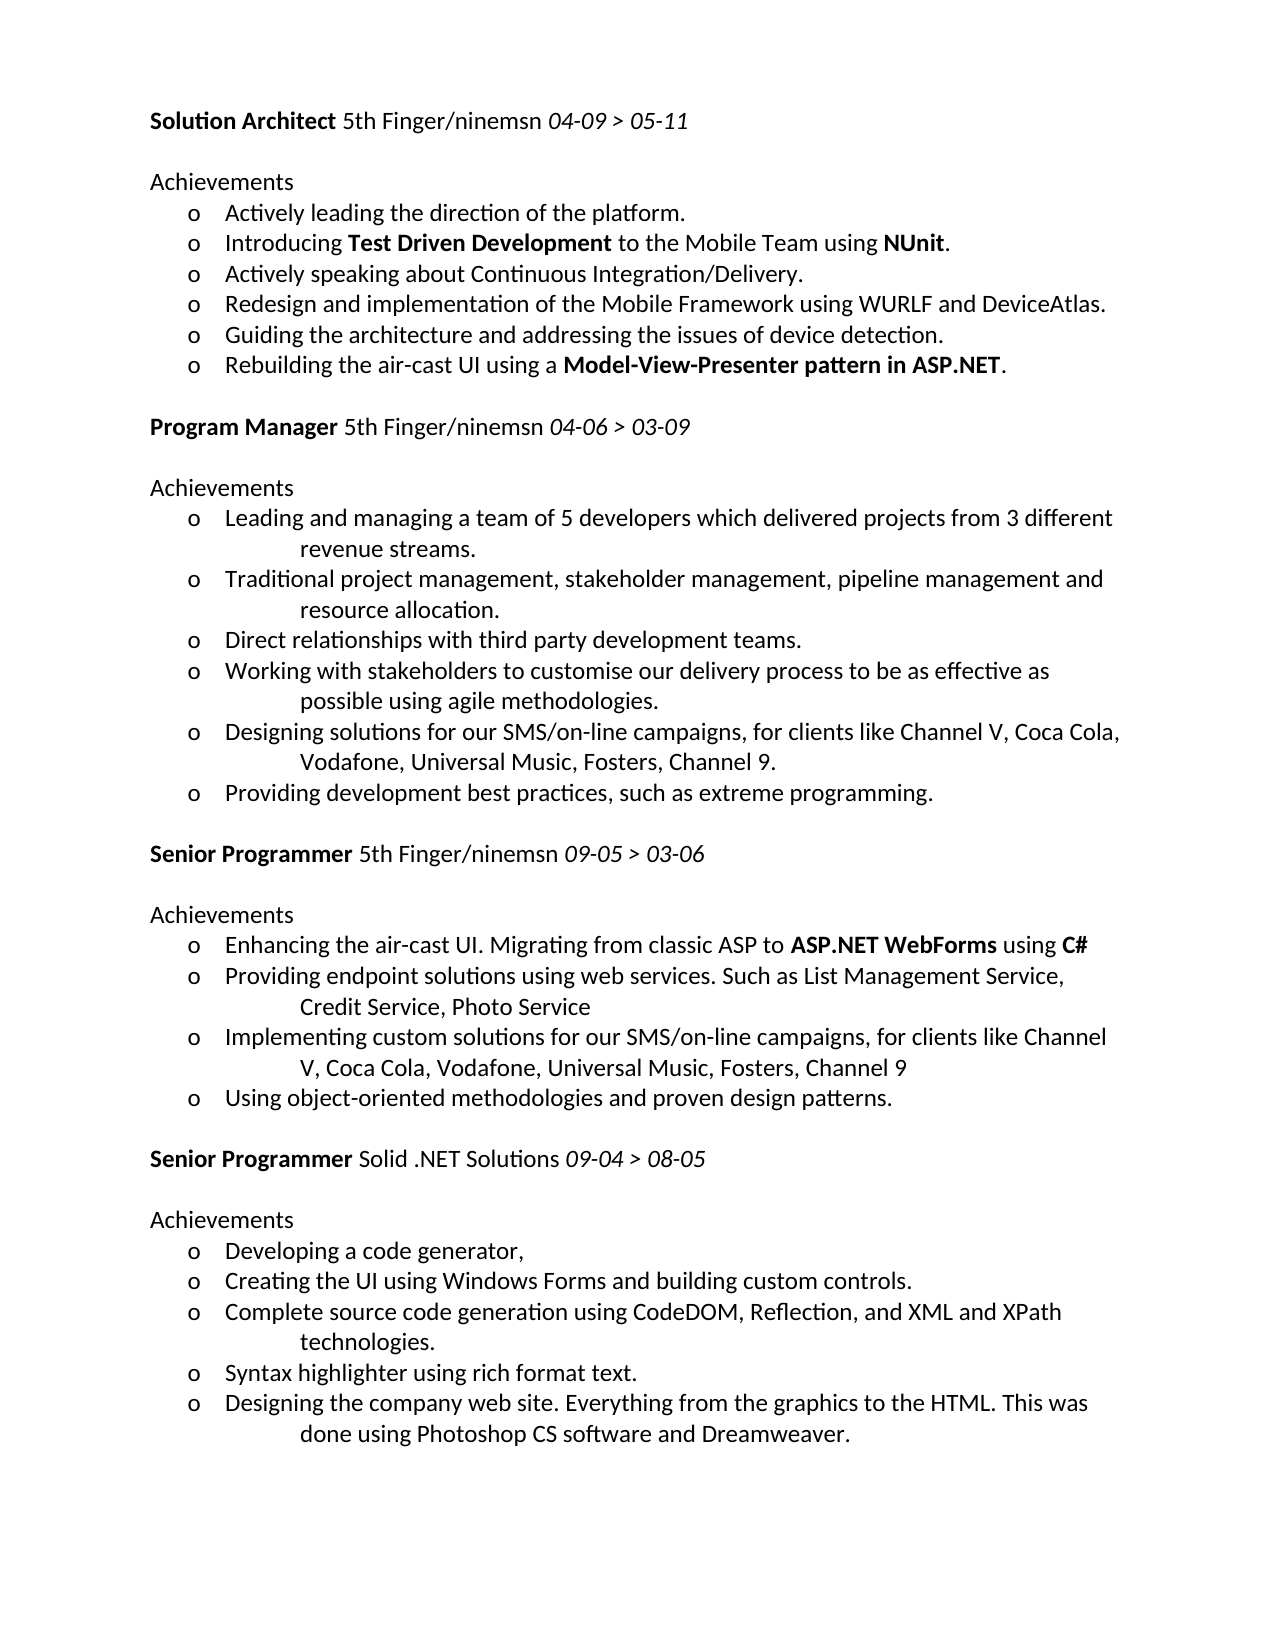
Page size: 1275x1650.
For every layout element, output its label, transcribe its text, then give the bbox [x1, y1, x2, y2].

text Senior Programmer Solid .NET Solutions 09-04 > 08-05 [150, 1143, 1125, 1174]
text Achievements [150, 1204, 1125, 1235]
list Introducing Test Driven Development to the Mobile Team using NUnit. [187, 228, 1125, 258]
list Designing the company web site. Everything from the graphics to the HTML. This was done using Photoshop CS software and Dreamweaver. [187, 1387, 1125, 1448]
list Providing development best practices, such as extreme programming. [187, 777, 1125, 807]
list Using object-oriented methodologies and proven design patterns. [187, 1082, 1125, 1113]
list Working with stakeholders to customise our delivery process to be as effective as possible using agile methodologies. [187, 655, 1125, 716]
text Achievements [150, 899, 1125, 929]
list Creating the UI using Windows Forms and building custom controls. [187, 1265, 1125, 1296]
text Achievements [150, 472, 1125, 502]
list Syntax highlighter using rich format text. [187, 1357, 1125, 1387]
text Program Manager 5th Finger/ninemsn 04-06 > 03-09 [150, 411, 1125, 441]
list Direct relationships with third party development teams. [187, 624, 1125, 655]
list Complete source code generation using CodeDOM, Reflection, and XML and XPath technologies. [187, 1296, 1125, 1357]
list Implementing custom solutions for our SMS/on-line campaigns, for clients like Channel V, Coca Cola, Vodafone, Universal Music, Fosters, Channel 9 [187, 1021, 1125, 1082]
list Actively speaking about Continuous Integration/Delivery. [187, 258, 1125, 289]
list Leading and managing a team of 5 developers which delivered projects from 3 different revenue streams. [187, 502, 1125, 563]
text Achievements [150, 167, 1125, 197]
list Traditional project management, stakeholder management, pipeline management and resource allocation. [187, 563, 1125, 624]
list Rebuilding the air-cast UI using a Model-View-Presenter pattern in ASP.NET. [187, 350, 1125, 380]
list Guiding the architecture and addressing the issues of device detection. [187, 319, 1125, 350]
list Redesign and implementation of the Mobile Framework using WURLF and DeviceAtlas. [187, 289, 1125, 319]
list Enhancing the air-cast UI. Migrating from classic ASP to ASP.NET WebForms using C# [187, 929, 1125, 960]
list Providing endpoint solutions using web services. Such as List Management Service, Credit Service, Photo Service [187, 960, 1125, 1021]
list Developing a code generator, [187, 1235, 1125, 1265]
list Designing solutions for our SMS/on-line campaigns, for clients like Channel V, Coca Cola, Vodafone, Universal Music, Fosters, Channel 9. [187, 716, 1125, 777]
text Senior Programmer 5th Finger/ninemsn 09-05 > 03-06 [150, 838, 1125, 868]
list Actively leading the direction of the platform. [187, 197, 1125, 228]
text Solution Architect 5th Finger/ninemsn 04-09 > 05-11 [150, 106, 1125, 136]
